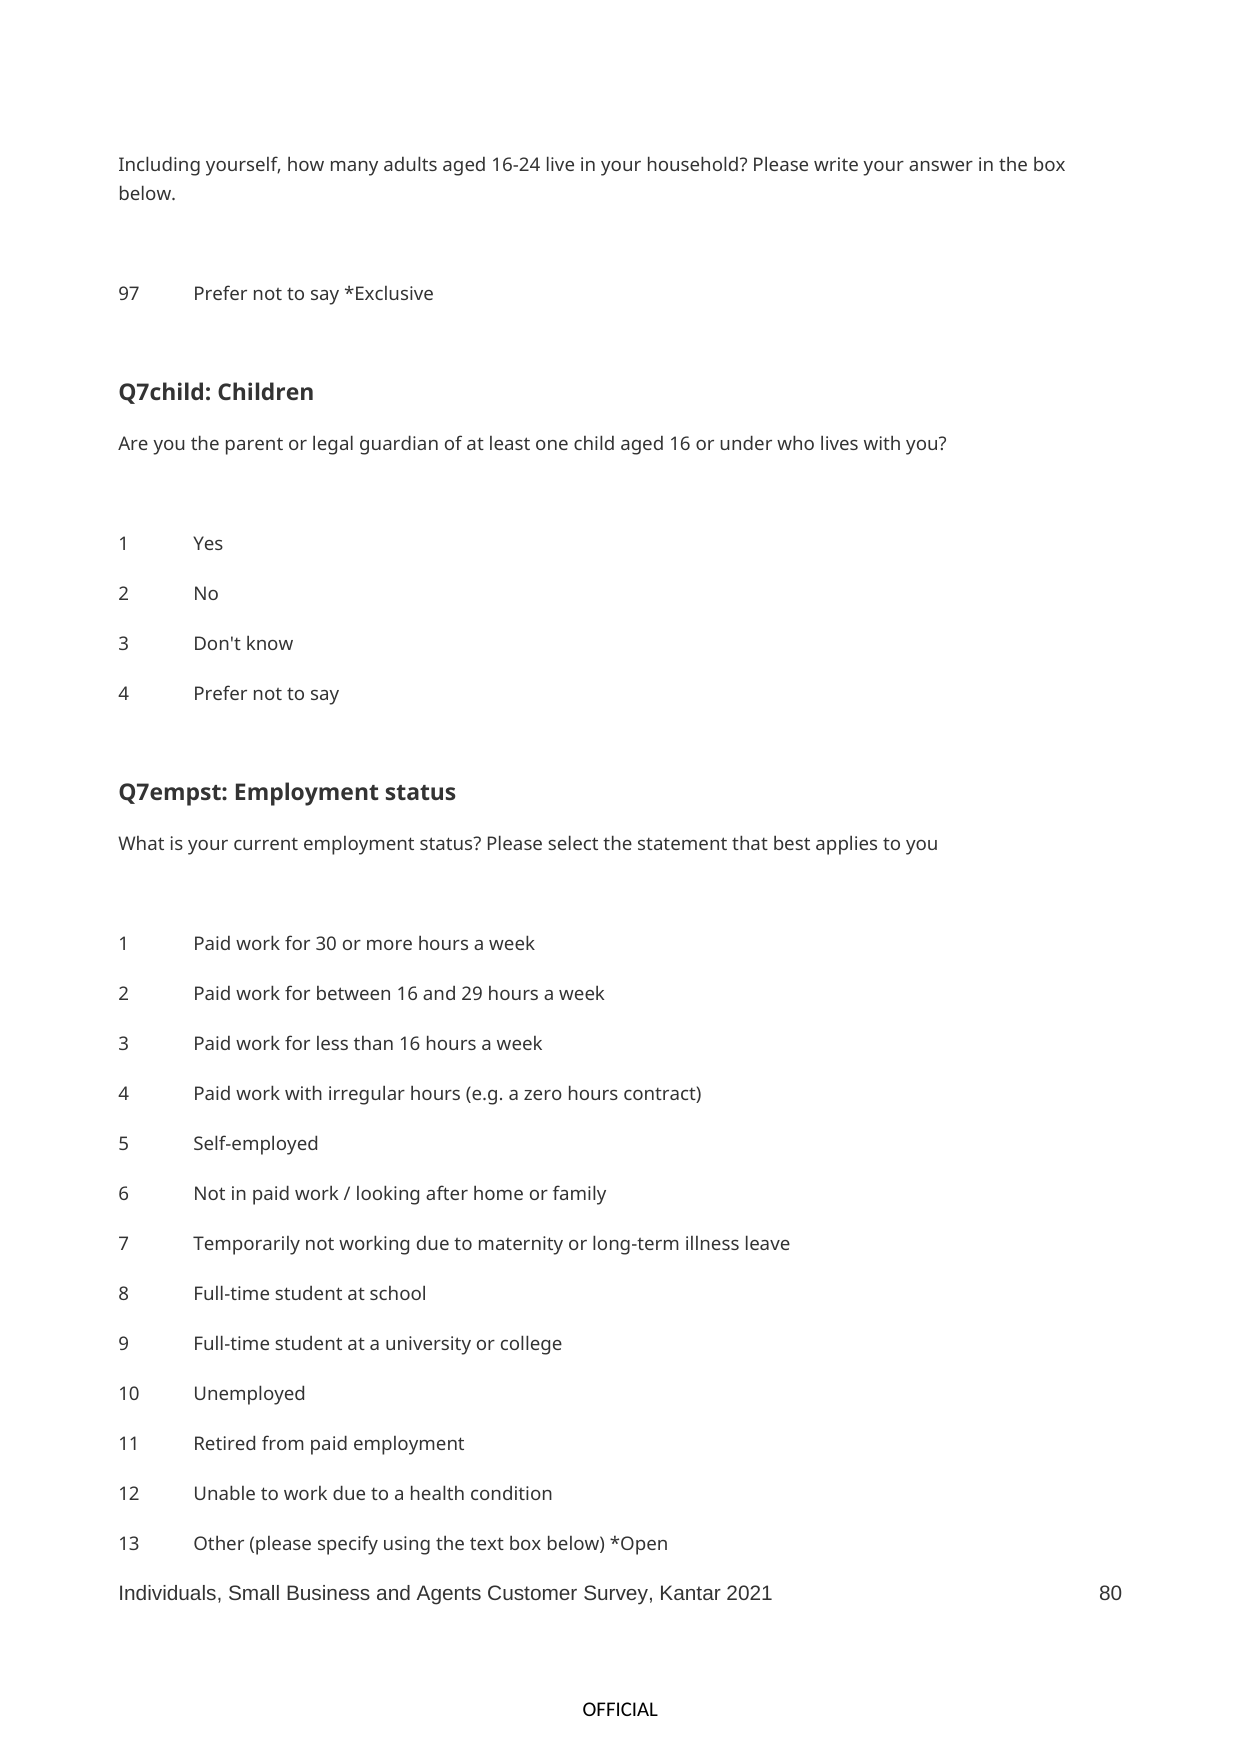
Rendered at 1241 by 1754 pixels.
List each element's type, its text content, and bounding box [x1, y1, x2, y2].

text 11 Retired from paid employment [118, 1427, 1122, 1456]
text 12 Unable to work due to a health condition [118, 1477, 1122, 1506]
text 13 Other (please specify using the text box below) *Open [118, 1527, 1122, 1556]
text What is your current employment status? Please select the statement that best applies to you [118, 827, 1122, 856]
text 10 Unemployed [118, 1377, 1122, 1406]
text 5 Self-employed [118, 1127, 1122, 1156]
text Including yourself, how many adults aged 16-24 live in your household? Please write your answer in the box below. [118, 148, 1122, 206]
text 3 Paid work for less than 16 hours a week [118, 1027, 1122, 1056]
text 3 Don't know [118, 627, 1122, 656]
text 9 Full-time student at a university or college [118, 1327, 1122, 1356]
text 2 Paid work for between 16 and 29 hours a week [118, 977, 1122, 1006]
text 2 No [118, 577, 1122, 606]
text Are you the parent or legal guardian of at least one child aged 16 or under who lives with you? [118, 427, 1122, 456]
text 6 Not in paid work / looking after home or family [118, 1177, 1122, 1206]
text 8 Full-time student at school [118, 1277, 1122, 1306]
text Q7child: Children [118, 377, 1122, 406]
text 4 Paid work with irregular hours (e.g. a zero hours contract) [118, 1077, 1122, 1106]
text 4 Prefer not to say [118, 677, 1122, 706]
text 1 Paid work for 30 or more hours a week [118, 927, 1122, 956]
text 97 Prefer not to say *Exclusive [118, 277, 1122, 306]
text 1 Yes [118, 527, 1122, 556]
text 7 Temporarily not working due to maternity or long-term illness leave [118, 1227, 1122, 1256]
text Q7empst: Employment status [118, 777, 1122, 806]
